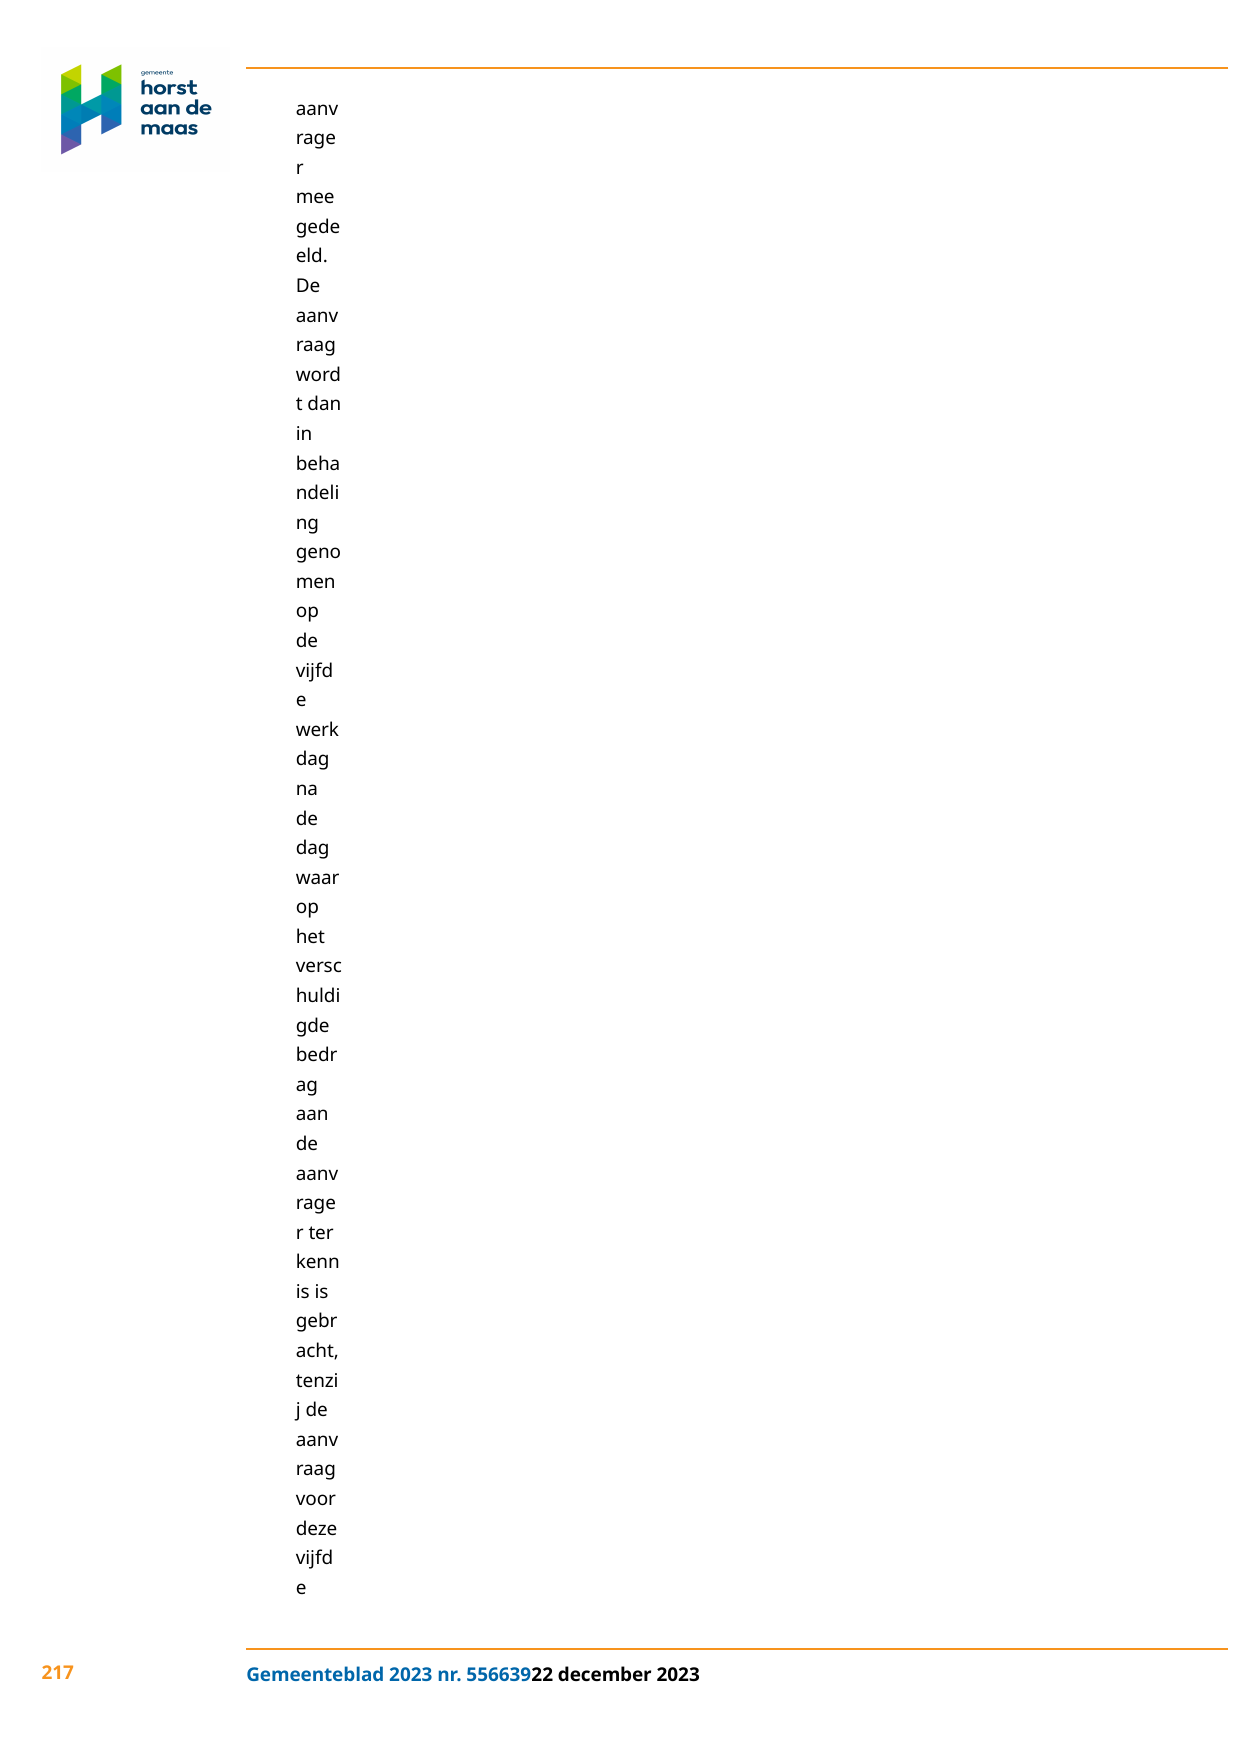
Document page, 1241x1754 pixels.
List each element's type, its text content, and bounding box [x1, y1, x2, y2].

table_cell [343, 95, 391, 1600]
picture [41, 47, 231, 172]
table_cell aanvrager meegedeeld. De aanvraag wordt dan in behandeling genomen op de vijfde werkdag na de dag waarop het verschuldigde bedrag aan de aanvrager ter kennis is gebracht, tenzij de aanvraag voor deze vijfde [296, 95, 343, 1600]
table_cell [248, 95, 296, 1600]
